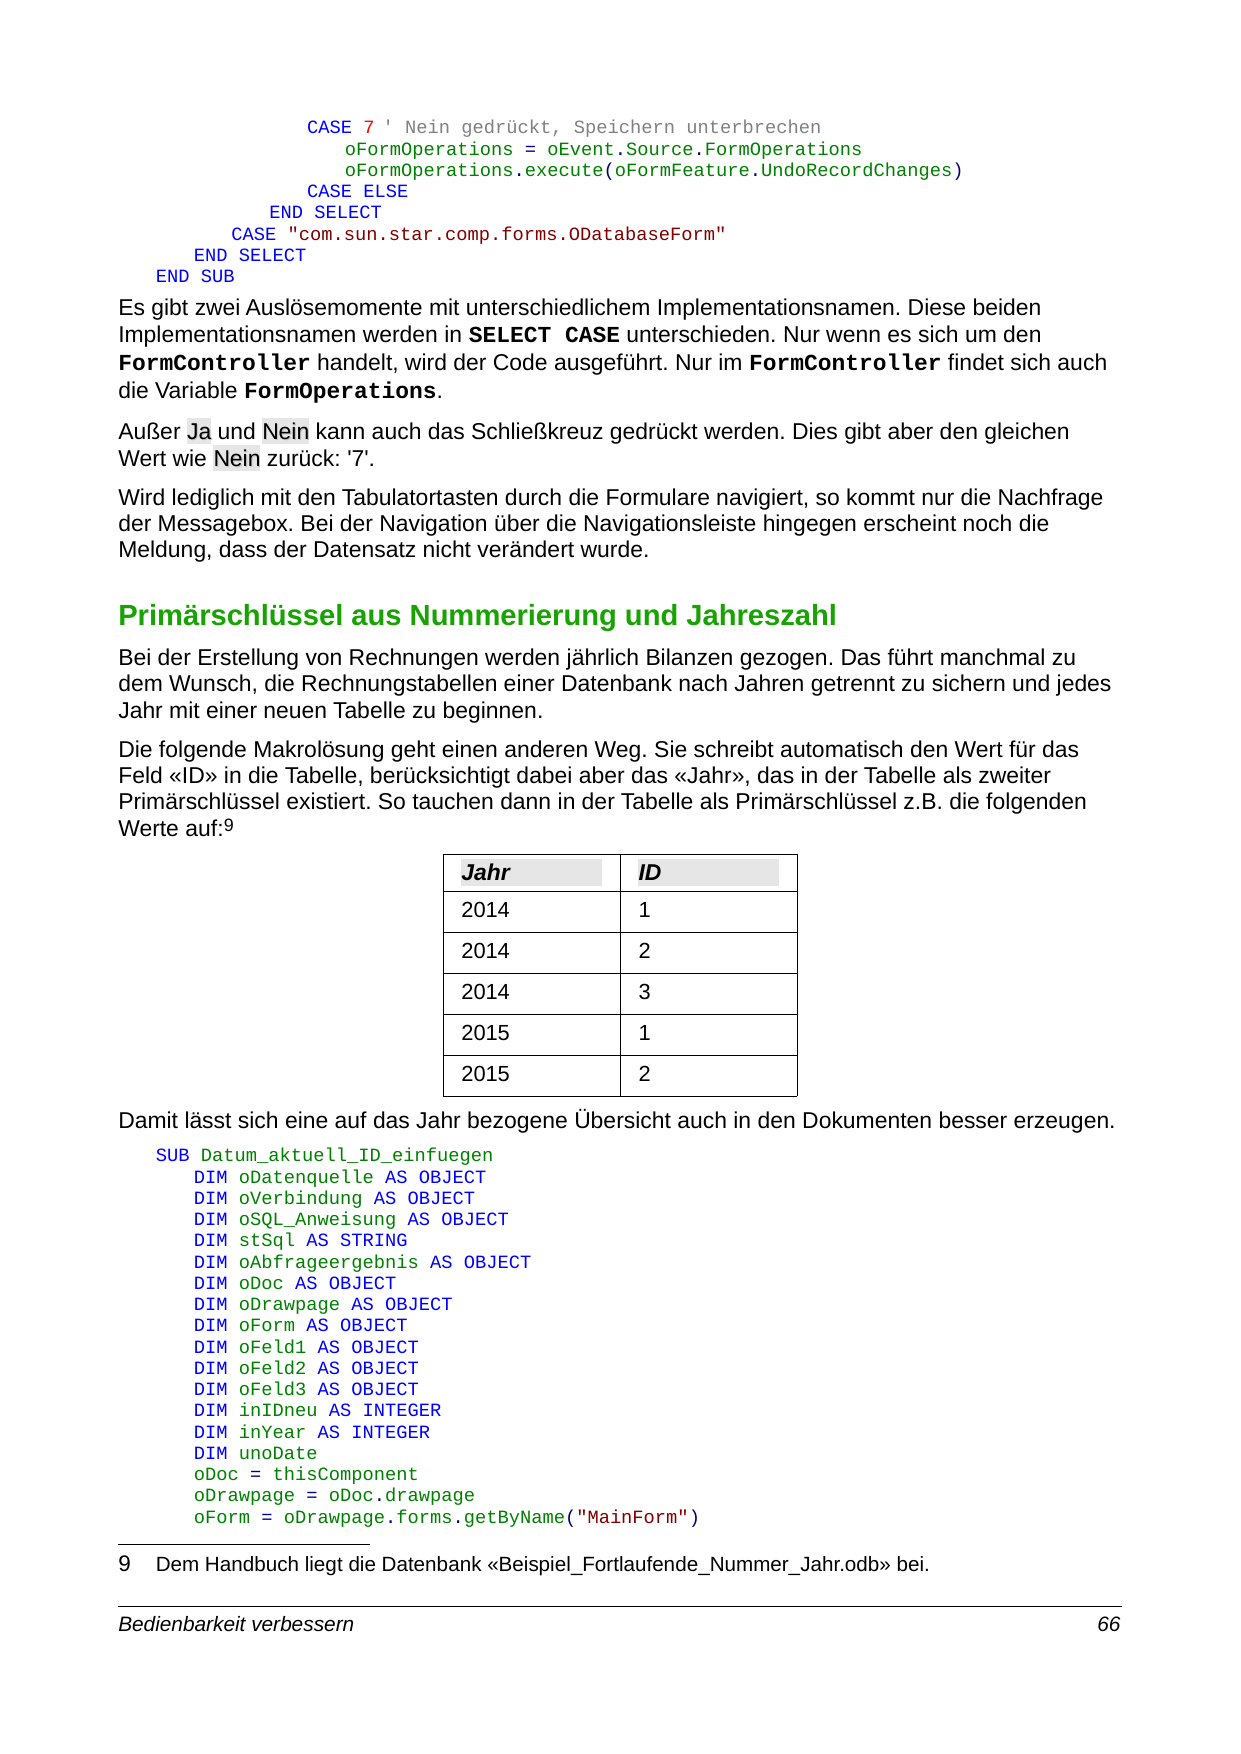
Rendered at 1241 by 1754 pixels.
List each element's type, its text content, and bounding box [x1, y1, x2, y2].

text SUB Datum_aktuell_ID_einfuegen [156, 1146, 1122, 1167]
table_cell 3 [621, 974, 797, 1014]
text DIM oFeld2 AS OBJECT [156, 1359, 1122, 1380]
text END SELECT [156, 203, 1122, 224]
text oDoc = thisComponent [156, 1465, 1122, 1486]
subtitle Primärschlüssel aus Nummerierung und Jahreszahl [118, 598, 1122, 632]
text Damit lässt sich eine auf das Jahr bezogene Übersicht auch in den Dokumenten besser erzeugen. [118, 1107, 1122, 1134]
table_cell 1 [621, 1015, 797, 1055]
text END SELECT [156, 246, 1122, 267]
text oForm = oDrawpage.forms.getByName("MainForm") [156, 1507, 1122, 1529]
text DIM inYear AS INTEGER [156, 1422, 1122, 1444]
text CASE ELSE [156, 182, 1122, 203]
text DIM oDatenquelle AS OBJECT [156, 1167, 1122, 1189]
table_cell 2 [621, 1056, 797, 1096]
text DIM inIDneu AS INTEGER [156, 1401, 1122, 1422]
text DIM oVerbindung AS OBJECT [156, 1189, 1122, 1210]
text oFormOperations.execute(oFormFeature.UndoRecordChanges) [156, 161, 1122, 182]
text CASE "com.sun.star.comp.forms.ODatabaseForm" [156, 224, 1122, 246]
text DIM stSql AS STRING [156, 1231, 1122, 1252]
text DIM oForm AS OBJECT [156, 1316, 1122, 1337]
text DIM oFeld1 AS OBJECT [156, 1337, 1122, 1359]
table_cell 2014 [444, 974, 620, 1014]
text Die folgende Makrolösung geht einen anderen Weg. Sie schreibt automatisch den Wert für das Feld «ID» in die Tabelle, berücksichtigt dabei aber das «Jahr», das in der Tabelle als zweiter Primärschlüssel existiert. So tauchen dann in der Tabelle als Primärschlüssel z.B. die folgenden Werte auf: [118, 736, 1122, 841]
table_cell 2015 [444, 1056, 620, 1096]
table_cell 1 [621, 892, 797, 932]
text oDrawpage = oDoc.drawpage [156, 1486, 1122, 1507]
text DIM oDoc AS OBJECT [156, 1274, 1122, 1295]
text Dem Handbuch liegt die Datenbank «Beispiel_Fortlaufende_Nummer_Jahr.odb» bei. [118, 1551, 1122, 1576]
text Es gibt zwei Auslösemomente mit unterschiedlichem Implementationsnamen. Diese beiden Implementationsnamen werden in SELECT CASE unterschieden. Nur wenn es sich um den FormController handelt, wird der Code ausgeführt. Nur im FormController findet sich auch die Variable FormOperations. [118, 294, 1122, 406]
text DIM oDrawpage AS OBJECT [156, 1295, 1122, 1316]
table_cell 2014 [444, 933, 620, 973]
table_header ID [621, 855, 797, 891]
text Bei der Erstellung von Rechnungen werden jährlich Bilanzen gezogen. Das führt manchmal zu dem Wunsch, die Rechnungstabellen einer Datenbank nach Jahren getrennt zu sichern und jedes Jahr mit einer neuen Tabelle zu beginnen. [118, 644, 1122, 723]
table_cell 2014 [444, 892, 620, 932]
text Außer Ja und Nein kann auch das Schließkreuz gedrückt werden. Dies gibt aber den gleichen Wert wie Nein zurück: '7'. [118, 418, 1122, 471]
text DIM oSQL_Anweisung AS OBJECT [156, 1210, 1122, 1231]
text DIM oFeld3 AS OBJECT [156, 1380, 1122, 1401]
table_cell 2015 [444, 1015, 620, 1055]
table_cell 2 [621, 933, 797, 973]
text oFormOperations = oEvent.Source.FormOperations [156, 139, 1122, 161]
text DIM unoDate [156, 1444, 1122, 1465]
table_header Jahr [444, 855, 620, 891]
text CASE 7 ' Nein gedrückt, Speichern unterbrechen [156, 118, 1122, 139]
text Wird lediglich mit den Tabulatortasten durch die Formulare navigiert, so kommt nur die Nachfrage der Messagebox. Bei der Navigation über die Navigationsleiste hingegen erscheint noch die Meldung, dass der Datensatz nicht verändert wurde. [118, 483, 1122, 562]
text DIM oAbfrageergebnis AS OBJECT [156, 1252, 1122, 1274]
text END SUB [156, 267, 1122, 288]
